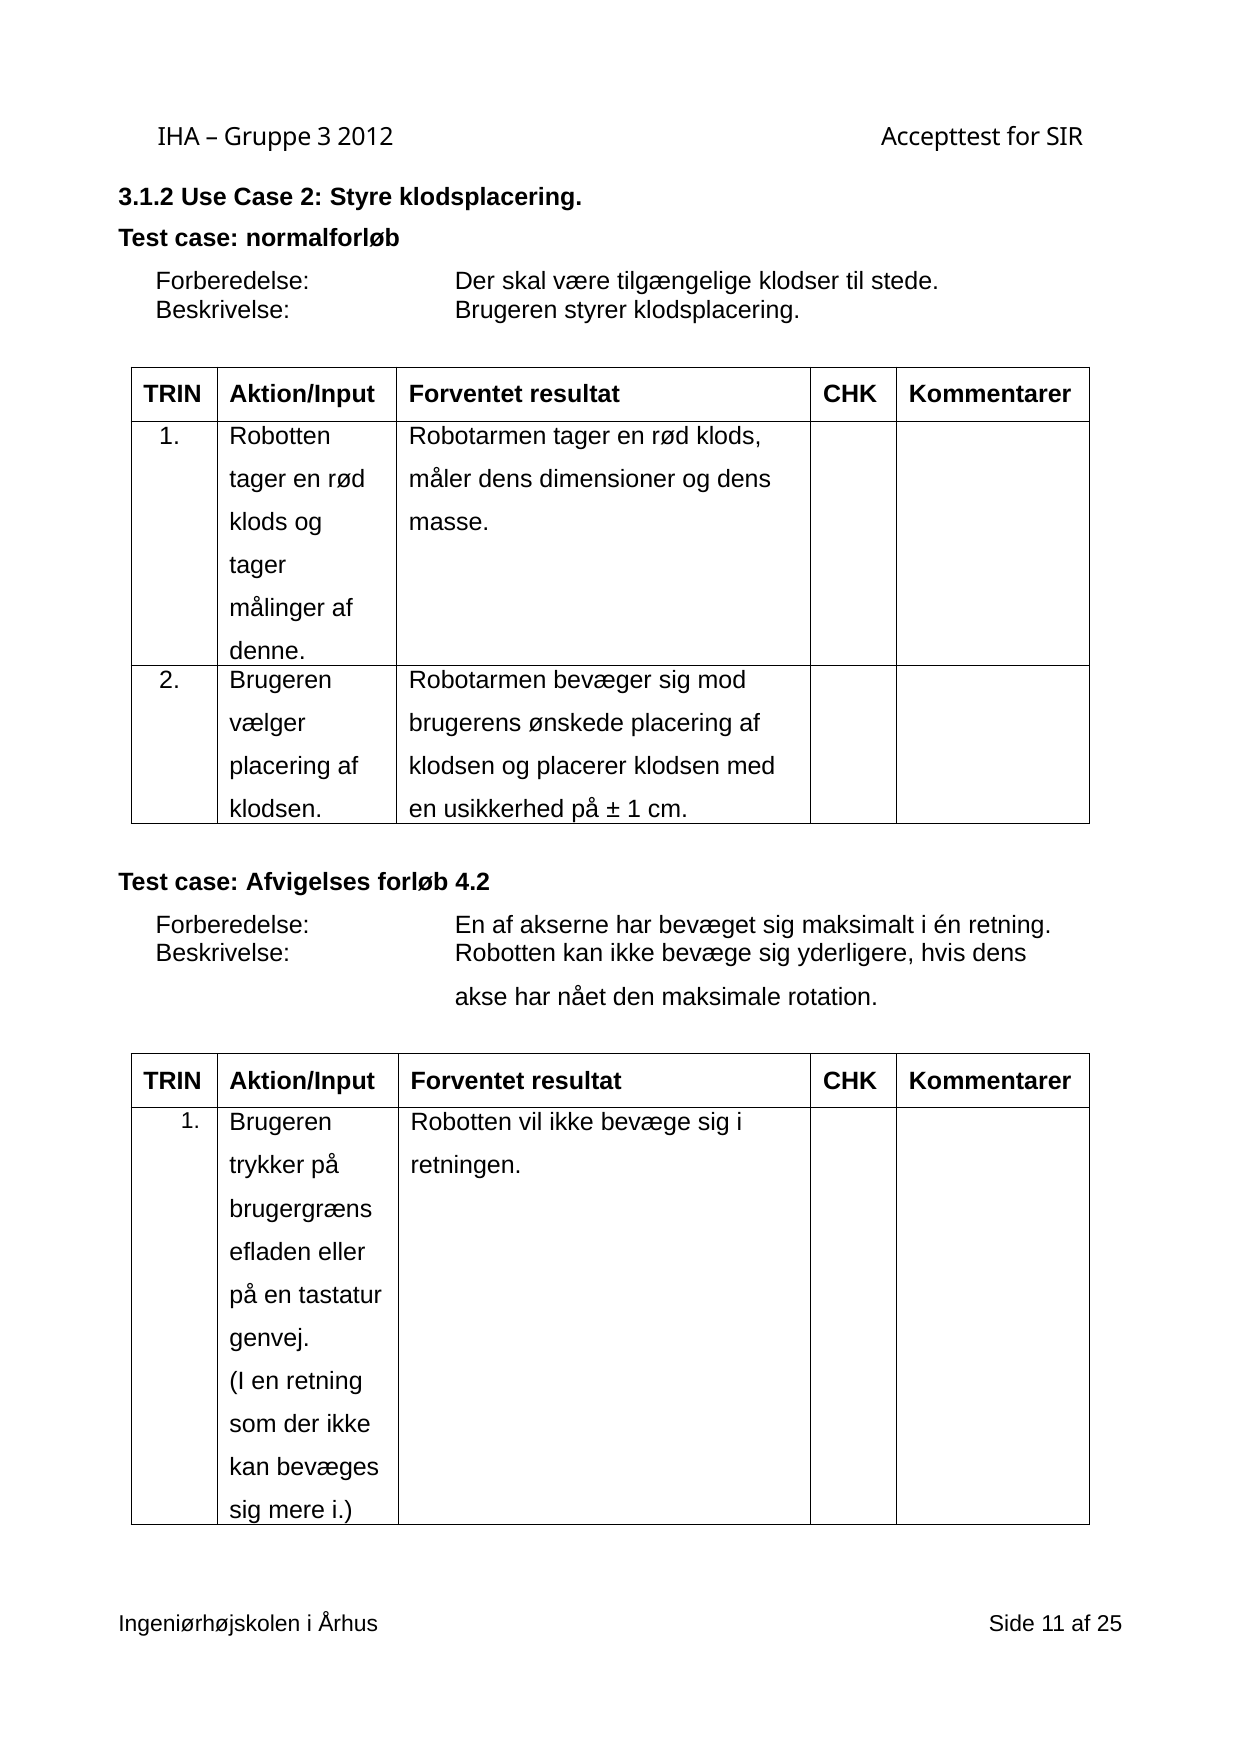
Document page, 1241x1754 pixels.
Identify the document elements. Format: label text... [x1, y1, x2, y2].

table_header CHK [811, 1054, 896, 1107]
table_cell Robotarmen tager en rød klods, måler dens dimensioner og dens masse. [397, 422, 810, 665]
text Test case: normalforløb [118, 223, 1122, 252]
table_cell Brugeren styrer klodsplacering. [443, 295, 1089, 323]
table_header Forberedelse: [144, 266, 443, 295]
table_cell [132, 666, 217, 823]
table_header Forventet resultat [399, 1054, 810, 1107]
table_cell Brugeren trykker på brugergrænsefladen eller på en tastatur genvej. (I en retning som der ikke kan bevæges sig mere i.) [218, 1108, 398, 1524]
table_cell [897, 1108, 1089, 1524]
table_cell [897, 666, 1089, 823]
table_header Aktion/Input [218, 1054, 398, 1107]
table_header TRIN [132, 368, 217, 421]
table_cell Robotten vil ikke bevæge sig i retningen. [399, 1108, 810, 1524]
table_cell [811, 422, 896, 665]
subtitle 3.1.2 Use Case 2: Styre klodsplacering. [118, 182, 1122, 210]
table_header Aktion/Input [218, 368, 396, 421]
table_header TRIN [132, 1054, 217, 1107]
table_cell Beskrivelse: [144, 295, 443, 323]
table_header Forventet resultat [397, 368, 810, 421]
table_cell [897, 422, 1089, 665]
table_cell Beskrivelse: [144, 938, 443, 1010]
table_cell [132, 422, 217, 665]
table_cell Brugeren vælger placering af klodsen. [218, 666, 396, 823]
table_header CHK [811, 368, 896, 421]
table_cell [811, 1108, 896, 1524]
table_cell Robotten kan ikke bevæge sig yderligere, hvis dens akse har nået den maksimale rotation. [443, 938, 1089, 1010]
table_cell Robotten tager en rød klods og tager målinger af denne. [218, 422, 396, 665]
table_header Forberedelse: [144, 910, 443, 938]
table_cell Robotarmen bevæger sig mod brugerens ønskede placering af klodsen og placerer klodsen med en usikkerhed på ± 1 cm. [397, 666, 810, 823]
table_cell [132, 1108, 217, 1524]
table_header En af akserne har bevæget sig maksimalt i én retning. [443, 910, 1089, 938]
table_header Kommentarer [897, 1054, 1089, 1107]
table_header Der skal være tilgængelige klodser til stede. [443, 266, 1089, 295]
text Test case: Afvigelses forløb 4.2 [118, 866, 1122, 895]
table_header Kommentarer [897, 368, 1089, 421]
table_cell [811, 666, 896, 823]
